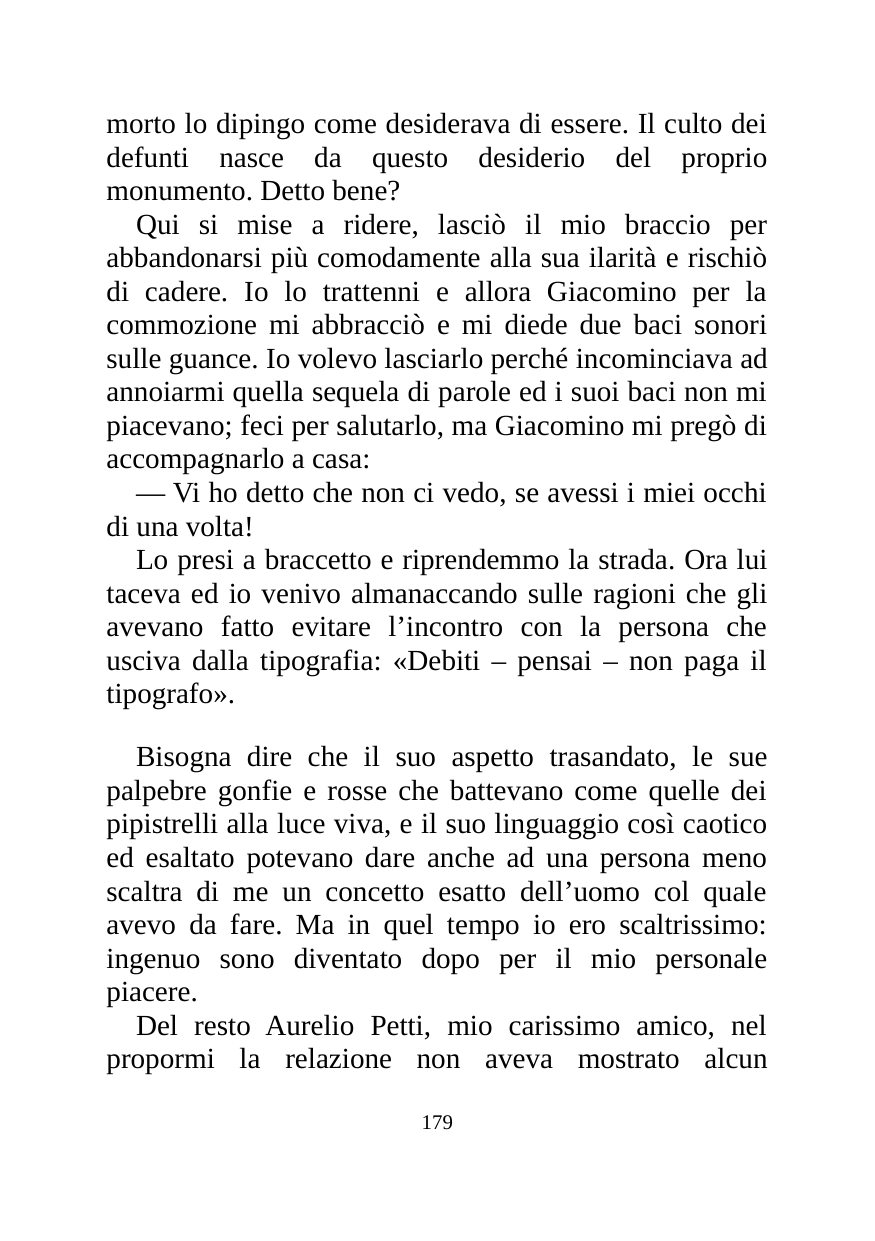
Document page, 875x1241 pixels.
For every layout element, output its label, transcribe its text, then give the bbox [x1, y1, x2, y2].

text Del resto Aurelio Petti, mio carissimo amico, nel propormi la relazione non aveva mostrato alcun [106, 1008, 768, 1075]
text morto lo dipingo come desiderava di essere. Il culto dei defunti nasce da questo desiderio del proprio monumento. Detto bene? [106, 106, 768, 207]
text — Vi ho detto che non ci vedo, se avessi i miei occhi di una volta! [106, 475, 768, 542]
text Lo presi a braccetto e riprendemmo la strada. Ora lui taceva ed io venivo almanaccando sulle ragioni che gli avevano fatto evitare l’incontro con la persona che usciva dalla tipografia: «Debiti – pensai – non paga il tipografo». [106, 542, 768, 710]
text Bisogna dire che il suo aspetto trasandato, le sue palpebre gonfie e rosse che battevano come quelle dei pipistrelli alla luce viva, e il suo linguaggio così caotico ed esaltato potevano dare anche ad una persona meno scaltra di me un concetto esatto dell’uomo col quale avevo da fare. Ma in quel tempo io ero scaltrissimo: ingenuo sono diventato dopo per il mio personale piacere. [106, 739, 768, 1008]
text Qui si mise a ridere, lasciò il mio braccio per abbandonarsi più comodamente alla sua ilarità e rischiò di cadere. Io lo trattenni e allora Giacomino per la commozione mi abbracciò e mi diede due baci sonori sulle guance. Io volevo lasciarlo perché incominciava ad annoiarmi quella sequela di parole ed i suoi baci non mi piacevano; feci per salutarlo, ma Giacomino mi pregò di accompagnarlo a casa: [106, 207, 768, 475]
